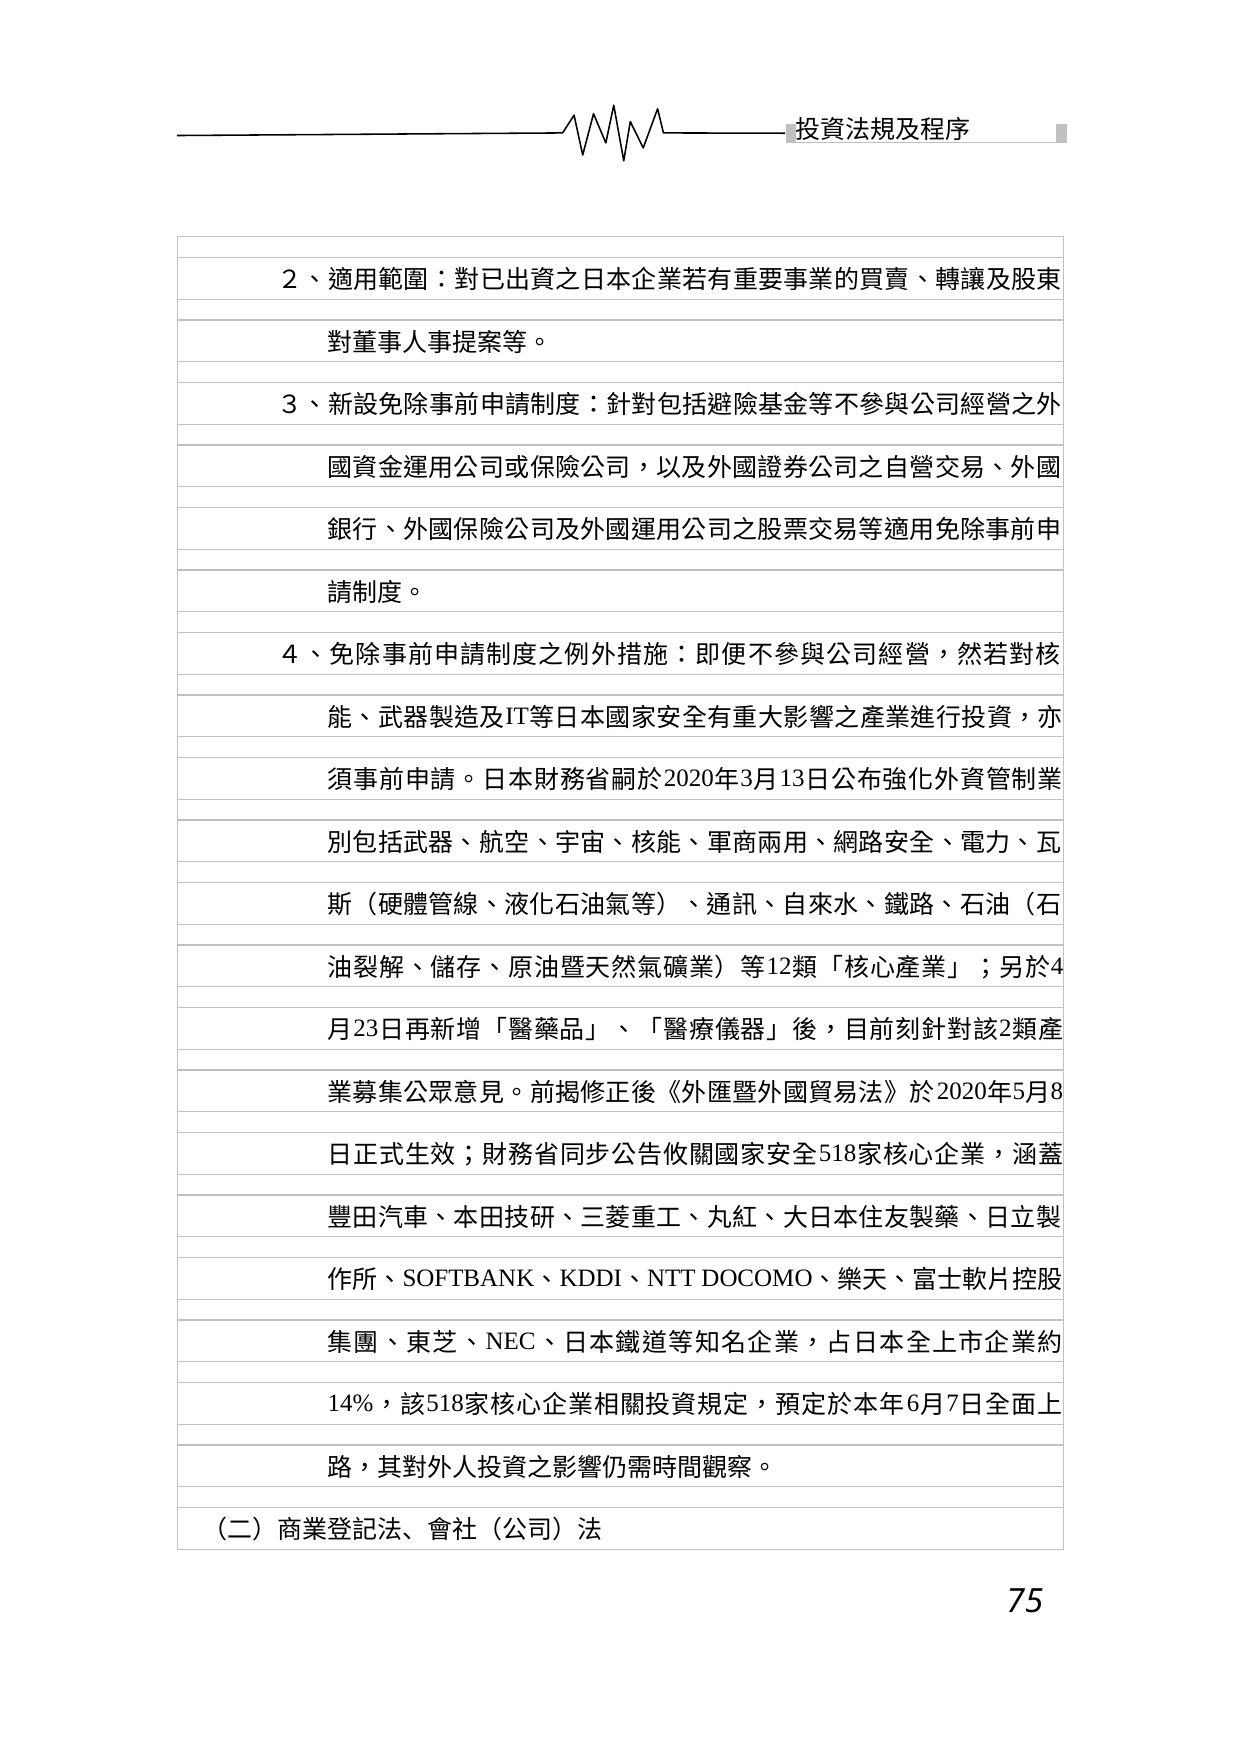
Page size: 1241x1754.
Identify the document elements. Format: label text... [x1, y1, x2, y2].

text 豐田汽車、本田技研、三菱重工、丸紅、大日本住友製藥、日立製 [277, 1196, 1063, 1236]
text [277, 300, 1063, 319]
text [277, 1362, 1063, 1382]
text [277, 675, 1063, 694]
text [277, 800, 1063, 819]
text [202, 1487, 1063, 1507]
text [277, 862, 1063, 882]
text ２、適用範圍：對已出資之日本企業若有重要事業的買賣、轉讓及股東 [277, 258, 1063, 299]
text 集團、東芝、NEC、日本鐵道等知名企業，占日本全上市企業約 [277, 1321, 1063, 1361]
text [277, 1425, 1063, 1444]
text [277, 1050, 1063, 1069]
text [277, 612, 1063, 632]
text [277, 550, 1063, 569]
text 14%，該518家核心企業相關投資規定，預定於本年6月7日全面上 [277, 1383, 1063, 1424]
text [277, 487, 1063, 507]
text ３、新設免除事前申請制度：針對包括避險基金等不參與公司經營之外 [277, 383, 1063, 424]
text 月23日再新增「醫藥品」、「醫療儀器」後，目前刻針對該2類產 [277, 1008, 1063, 1049]
text [277, 1300, 1063, 1319]
text 日正式生效；財務省同步公告攸關國家安全518家核心企業，涵蓋 [277, 1133, 1063, 1174]
text 別包括武器、航空、宇宙、核能、軍商兩用、網路安全、電力、瓦 [277, 821, 1063, 861]
text 須事前申請。日本財務省嗣於2020年3月13日公布強化外資管制業 [277, 758, 1063, 799]
text [277, 1112, 1063, 1132]
text [277, 737, 1063, 757]
text （二）商業登記法、會社（公司）法 [202, 1508, 1063, 1549]
text 請制度。 [277, 571, 1063, 611]
text [277, 362, 1063, 382]
text [277, 237, 1063, 257]
text [277, 425, 1063, 444]
text 業募集公眾意見。前揭修正後《外匯暨外國貿易法》於2020年5月8 [277, 1071, 1063, 1111]
text 路，其對外人投資之影響仍需時間觀察。 [277, 1446, 1063, 1486]
text 斯（硬體管線、液化石油氣等）、通訊、自來水、鐵路、石油（石 [277, 883, 1063, 924]
text [277, 1237, 1063, 1257]
text 國資金運用公司或保險公司，以及外國證券公司之自營交易、外國 [277, 446, 1063, 486]
text 油裂解、儲存、原油暨天然氣礦業）等12類「核心產業」；另於4 [277, 946, 1063, 986]
text 銀行、外國保險公司及外國運用公司之股票交易等適用免除事前申 [277, 508, 1063, 549]
text 作所、SOFTBANK、KDDI、NTT DOCOMO、樂天、富士軟片控股 [277, 1258, 1063, 1299]
text 能、武器製造及IT等日本國家安全有重大影響之產業進行投資，亦 [277, 696, 1063, 736]
text [277, 1175, 1063, 1194]
text 對董事人事提案等。 [277, 321, 1063, 361]
text [277, 925, 1063, 944]
text ４、免除事前申請制度之例外措施：即便不參與公司經營，然若對核 [277, 633, 1063, 674]
text [277, 987, 1063, 1007]
